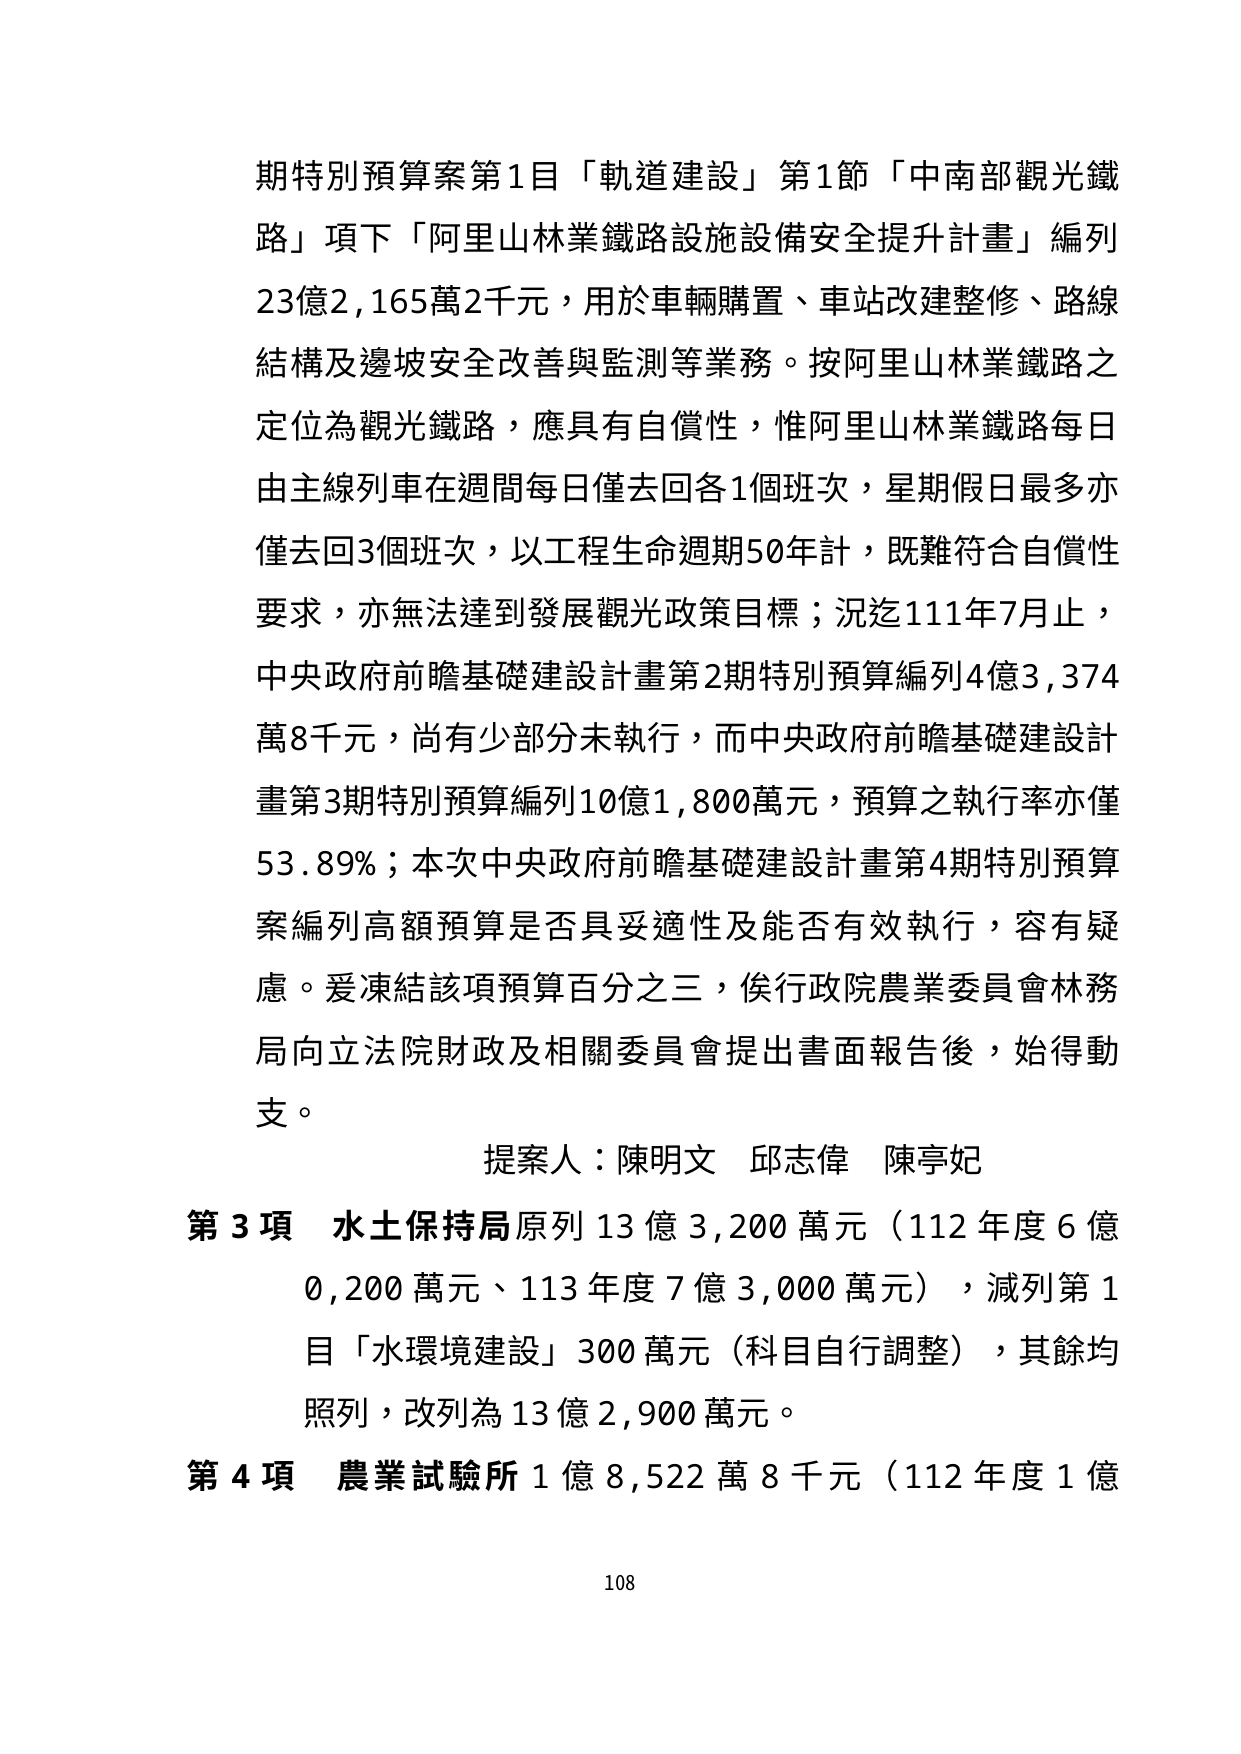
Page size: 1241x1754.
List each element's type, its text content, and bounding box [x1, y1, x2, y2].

text 提案人：陳明文 邱志偉 陳亭妃 [483, 1132, 1120, 1182]
text 第3項 水土保持局原列13億3,200萬元（112年度6億0,200萬元、113年度7億3,000萬元），減列第1目「水環境建設」300萬元（科目自行調整），其餘均照列，改列為13億2,900萬元。 [187, 1182, 1120, 1432]
text 期特別預算案第1目「軌道建設」第1節「中南部觀光鐵路」項下「阿里山林業鐵路設施設備安全提升計畫」編列23億2,165萬2千元，用於車輛購置、車站改建整修、路線結構及邊坡安全改善與監測等業務。按阿里山林業鐵路之定位為觀光鐵路，應具有自償性，惟阿里山林業鐵路每日由主線列車在週間每日僅去回各1個班次，星期假日最多亦僅去回3個班次，以工程生命週期50年計，既難符合自償性要求，亦無法達到發展觀光政策目標；況迄111年7月止，中央政府前瞻基礎建設計畫第2期特別預算編列4億3,374萬8千元，尚有少部分未執行，而中央政府前瞻基礎建設計畫第3期特別預算編列10億1,800萬元，預算之執行率亦僅53.89%；本次中央政府前瞻基礎建設計畫第4期特別預算案編列高額預算是否具妥適性及能否有效執行，容有疑慮。爰凍結該項預算百分之三，俟行政院農業委員會林務局向立法院財政及相關委員會提出書面報告後，始得動支。 [187, 132, 1120, 1132]
text 第4項 農業試驗所1億8,522萬8千元（112年度1億 [187, 1432, 1120, 1494]
